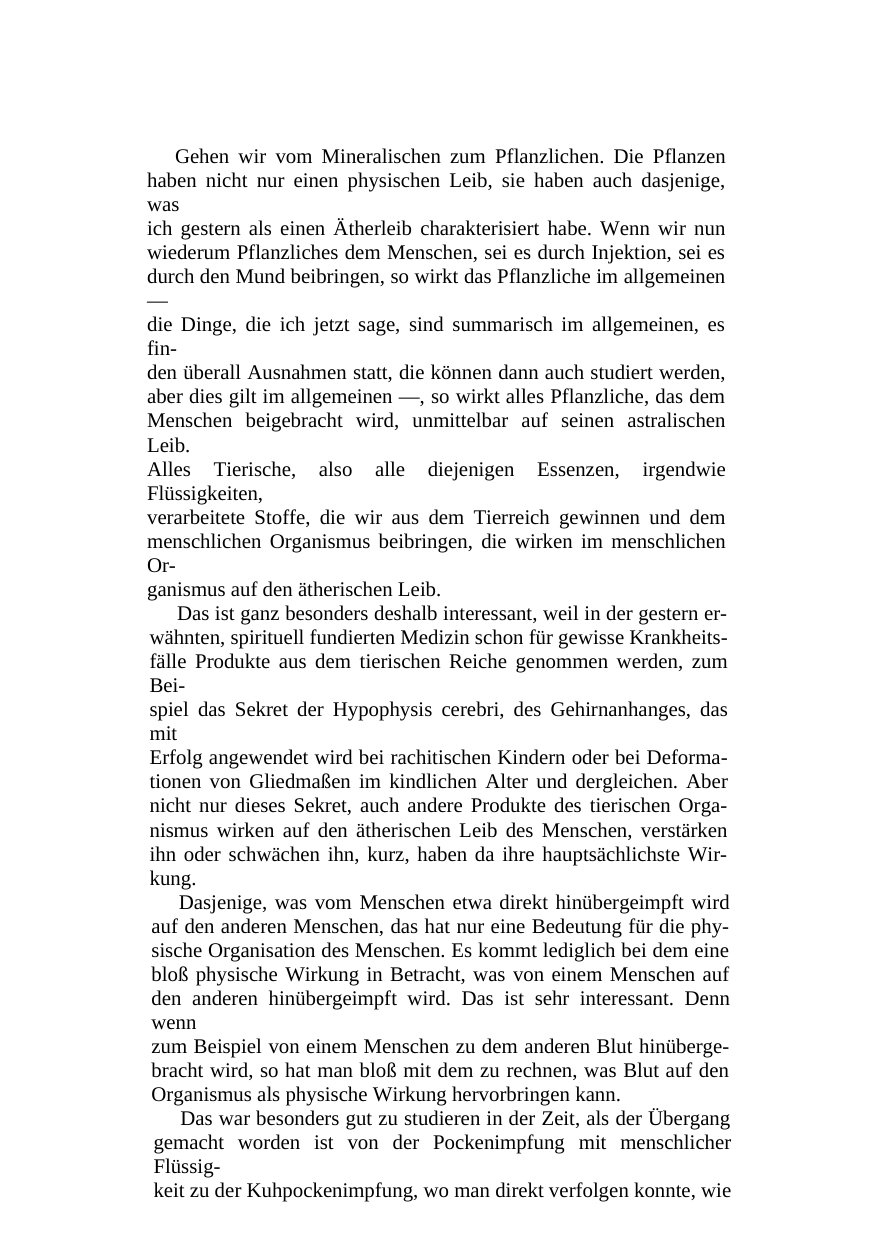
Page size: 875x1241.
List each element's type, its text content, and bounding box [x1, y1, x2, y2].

text Das ist ganz besonders deshalb interessant, weil in der gestern er- wähnten, spirituell fundierten Medizin schon für gewisse Krankheits- fälle Produkte aus dem tierischen Reiche genommen werden, zum Bei- spiel das Sekret der Hypophysis cerebri, des Gehirnanhanges, das mit Erfolg angewendet wird bei rachitischen Kindern oder bei Deforma- tionen von Gliedmaßen im kindlichen Alter und dergleichen. Aber nicht nur dieses Sekret, auch andere Produkte des tierischen Orga- nismus wirken auf den ätherischen Leib des Menschen, verstärken ihn oder schwächen ihn, kurz, haben da ihre hauptsächlichste Wir- kung. [149, 601, 728, 890]
text Dasjenige, was vom Menschen etwa direkt hinübergeimpft wird auf den anderen Menschen, das hat nur eine Bedeutung für die phy- sische Organisation des Menschen. Es kommt lediglich bei dem eine bloß physische Wirkung in Betracht, was von einem Menschen auf den anderen hinübergeimpft wird. Das ist sehr interessant. Denn wenn zum Beispiel von einem Menschen zu dem anderen Blut hinüberge- bracht wird, so hat man bloß mit dem zu rechnen, was Blut auf den Organismus als physische Wirkung hervorbringen kann. [151, 890, 730, 1106]
text Das war besonders gut zu studieren in der Zeit, als der Übergang gemacht worden ist von der Pockenimpfung mit menschlicher Flüssig- keit zu der Kuhpockenimpfung, wo man direkt verfolgen konnte, wie [153, 1106, 732, 1202]
text Gehen wir vom Mineralischen zum Pflanzlichen. Die Pflanzen haben nicht nur einen physischen Leib, sie haben auch dasjenige, was ich gestern als einen Ätherleib charakterisiert habe. Wenn wir nun wiederum Pflanzliches dem Menschen, sei es durch Injektion, sei es durch den Mund beibringen, so wirkt das Pflanzliche im allgemeinen — die Dinge, die ich jetzt sage, sind summarisch im allgemeinen, es fin- den überall Ausnahmen statt, die können dann auch studiert werden, aber dies gilt im allgemeinen —, so wirkt alles Pflanzliche, das dem Menschen beigebracht wird, unmittelbar auf seinen astralischen Leib. Alles Tierische, also alle diejenigen Essenzen, irgendwie Flüssigkeiten, verarbeitete Stoffe, die wir aus dem Tierreich gewinnen und dem menschlichen Organismus beibringen, die wirken im menschlichen Or- ganismus auf den ätherischen Leib. [147, 144, 726, 601]
